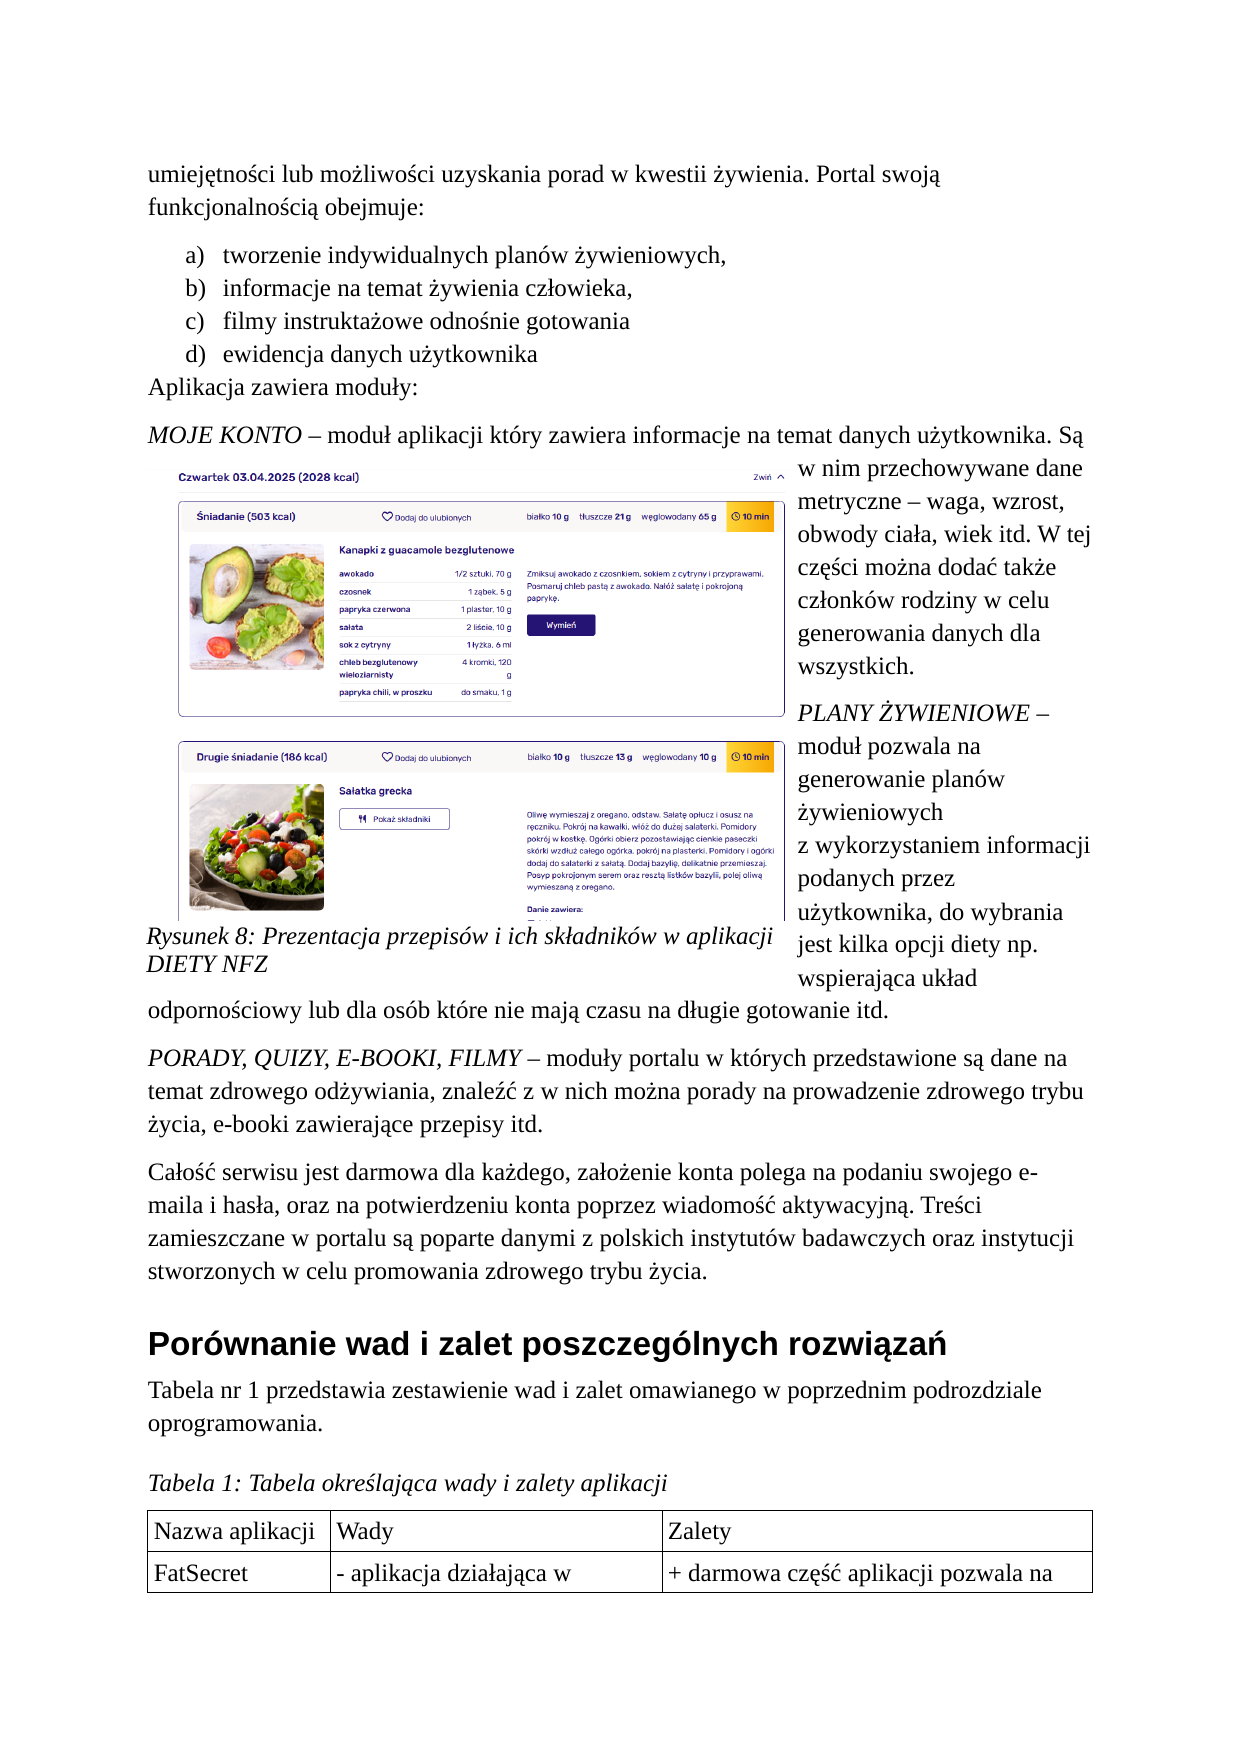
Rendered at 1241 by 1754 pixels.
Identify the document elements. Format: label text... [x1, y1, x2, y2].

picture [146, 469, 798, 921]
text Całość serwisu jest darmowa dla każdego, założenie konta polega na podaniu swojego e-maila i hasła, oraz na potwierdzeniu konta poprzez wiadomość aktywacyjną. Treści zamieszczane w portalu są poparte danymi z polskich instytutów badawczych oraz instytucji stworzonych w celu promowania zdrowego trybu życia. [148, 1157, 1092, 1285]
list filmy instruktażowe odnośnie gotowania [185, 306, 1092, 335]
text PORADY, QUIZY, E-BOOKI, FILMY – moduły portalu w których przedstawione są dane na temat zdrowego odżywiania, znaleźć z w nich można porady na prowadzenie zdrowego trybu życia, e-booki zawierające przepisy itd. [148, 1043, 1092, 1138]
text Tabela nr 1 przedstawia zestawienie wad i zalet omawianego w poprzednim podrozdziale oprogramowania. [148, 1375, 1092, 1437]
table_header Nazwa aplikacji [148, 1511, 330, 1551]
list informacje na temat żywienia człowieka, [185, 273, 1092, 302]
text PLANY ŻYWIENIOWE – moduł pozwala na generowanie planów żywieniowych z wykorzystaniem informacji podanych przez użytkownika, do wybrania jest kilka opcji diety np. wspierająca układ odpornościowy lub dla osób które nie mają czasu na długie gotowanie itd. [148, 698, 1092, 1024]
list tworzenie indywidualnych planów żywieniowych, [185, 240, 1092, 269]
text umiejętności lub możliwości uzyskania porad w kwestii żywienia. Portal swoją funkcjonalnością obejmuje: [148, 159, 1092, 221]
table_cell - aplikacja działająca w [331, 1552, 662, 1592]
table_cell + darmowa część aplikacji pozwala na [663, 1552, 1092, 1592]
text Tabela 1: Tabela określająca wady i zalety aplikacji [148, 1468, 1092, 1497]
subtitle Porównanie wad i zalet poszczególnych rozwiązań [148, 1324, 1092, 1363]
text MOJE KONTO – moduł aplikacji który zawiera informacje na temat danych użytkownika. Są w nim przechowywane dane metryczne – waga, wzrost, obwody ciała, wiek itd. W tej części można dodać także członków rodziny w celu generowania danych dla wszystkich. [148, 420, 1092, 679]
text Aplikacja zawiera moduły: [148, 372, 1092, 401]
text Rysunek 8: Prezentacja przepisów i ich składników w aplikacji DIETY NFZ [146, 921, 797, 978]
table_header Wady [331, 1511, 662, 1551]
table_cell FatSecret [148, 1552, 330, 1592]
table_header Zalety [663, 1511, 1092, 1551]
list ewidencja danych użytkownika [185, 339, 1092, 368]
